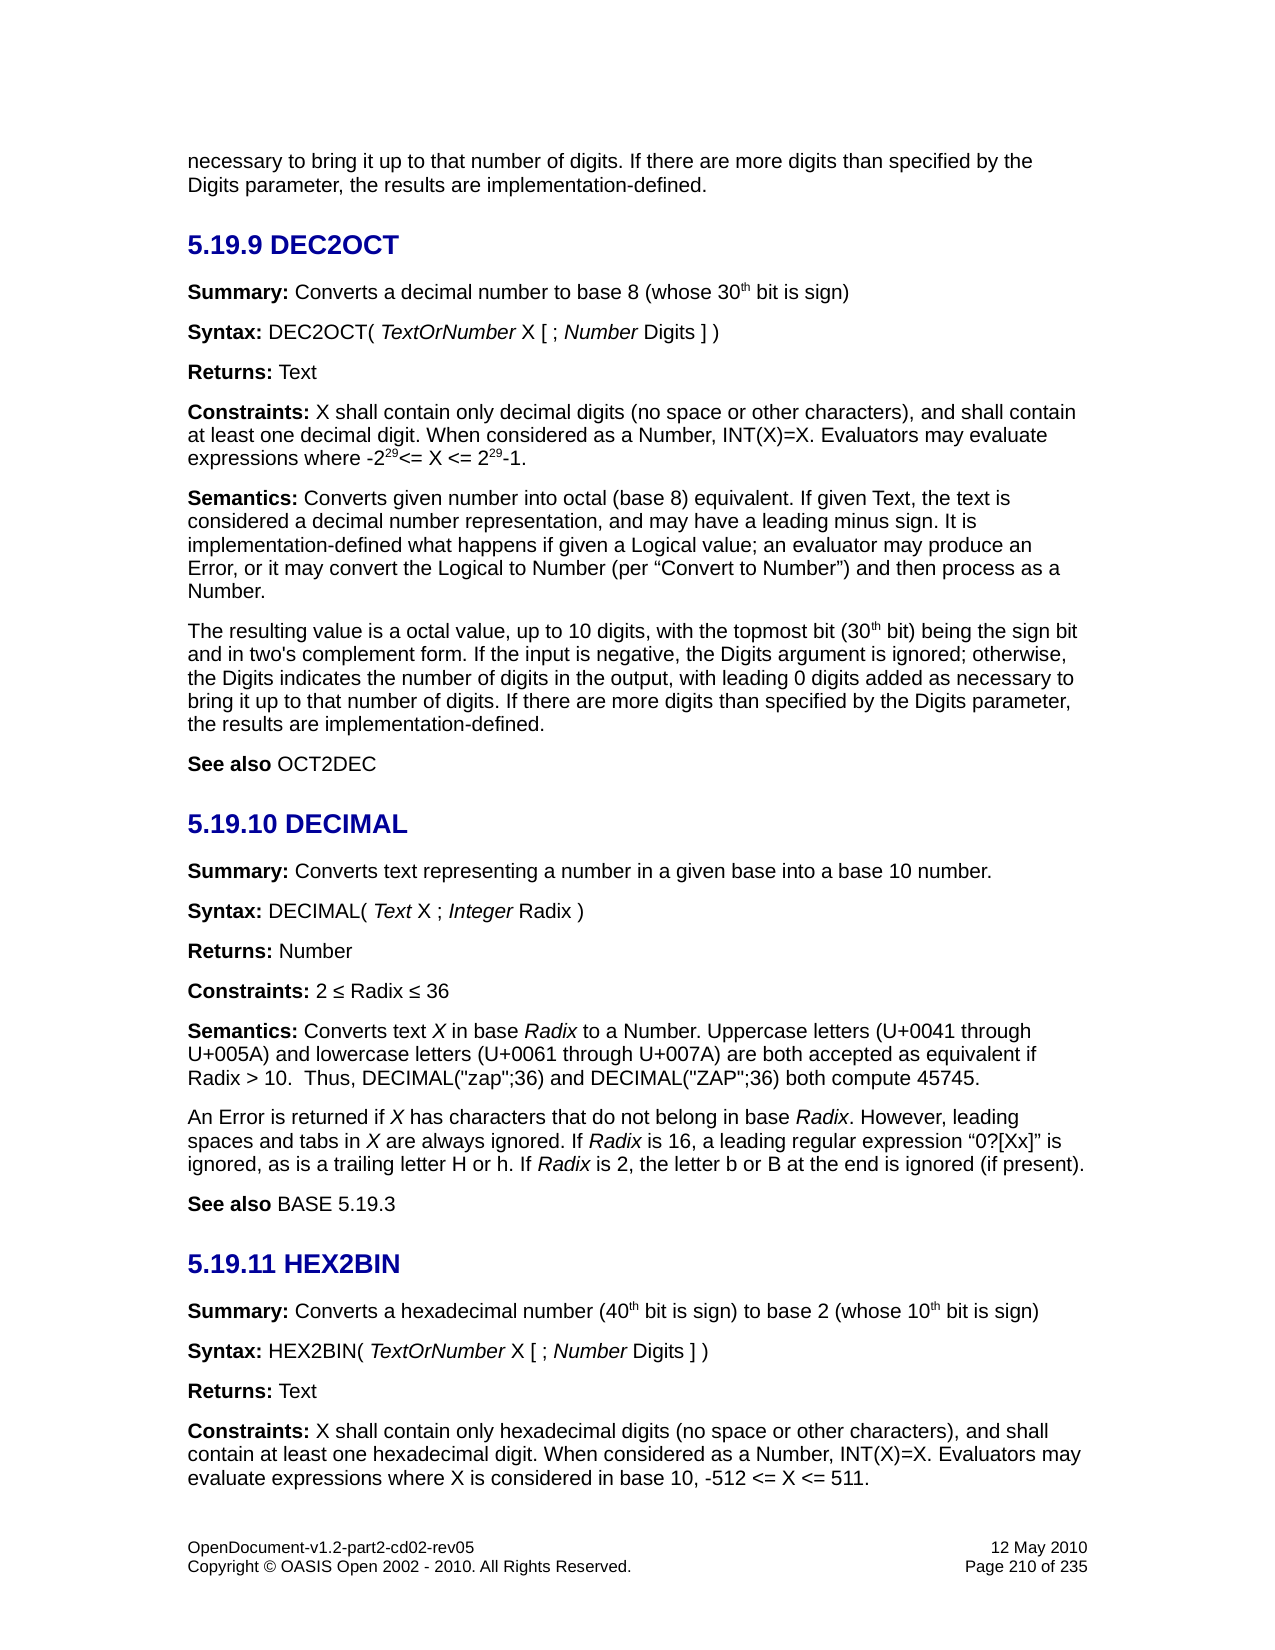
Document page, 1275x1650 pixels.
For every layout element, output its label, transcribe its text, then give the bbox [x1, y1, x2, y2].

text The resulting value is a octal value, up to 10 digits, with the topmost bit (30th bit) being the sign bit and in two's complement form. If the input is negative, the Digits argument is ignored; otherwise, the Digits indicates the number of digits in the output, with leading 0 digits added as necessary to bring it up to that number of digits. If there are more digits than specified by the Digits parameter, the results are implementation-defined. [187, 620, 1088, 736]
text Syntax: DEC2OCT( TextOrNumber X [ ; Number Digits ] ) [187, 321, 1088, 344]
text Syntax: HEX2BIN( TextOrNumber X [ ; Number Digits ] ) [187, 1340, 1088, 1363]
text necessary to bring it up to that number of digits. If there are more digits than specified by the Digits parameter, the results are implementation-defined. [187, 150, 1088, 196]
subtitle DEC2OCT [187, 230, 1088, 260]
text An Error is returned if X has characters that do not belong in base Radix. However, leading spaces and tabs in X are always ignored. If Radix is 16, a leading regular expression “0?[Xx]” is ignored, as is a trailing letter H or h. If Radix is 2, the letter b or B at the end is ignored (if present). [187, 1106, 1088, 1176]
subtitle DECIMAL [187, 809, 1088, 839]
text Summary: Converts text representing a number in a given base into a base 10 number. [187, 860, 1088, 883]
subtitle HEX2BIN [187, 1249, 1088, 1279]
text Returns: Number [187, 940, 1088, 963]
text Constraints: 2 ≤ Radix ≤ 36 [187, 980, 1088, 1003]
text Summary: Converts a decimal number to base 8 (whose 30th bit is sign) [187, 281, 1088, 304]
text Returns: Text [187, 1380, 1088, 1403]
text Semantics: Converts given number into octal (base 8) equivalent. If given Text, the text is considered a decimal number representation, and may have a leading minus sign. It is implementation-defined what happens if given a Logical value; an evaluator may produce an Error, or it may convert the Logical to Number (per “Convert to Number”) and then process as a Number. [187, 487, 1088, 603]
text Constraints: X shall contain only decimal digits (no space or other characters), and shall contain at least one decimal digit. When considered as a Number, INT(X)=X. Evaluators may evaluate expressions where -229<= X <= 229-1. [187, 401, 1088, 470]
text Returns: Text [187, 361, 1088, 384]
text See also OCT2DEC [187, 752, 1088, 776]
text Constraints: X shall contain only hexadecimal digits (no space or other characters), and shall contain at least one hexadecimal digit. When considered as a Number, INT(X)=X. Evaluators may evaluate expressions where X is considered in base 10, -512 <= X <= 511. [187, 1420, 1088, 1489]
text Semantics: Converts text X in base Radix to a Number. Uppercase letters (U+0041 through U+005A) and lowercase letters (U+0061 through U+007A) are both accepted as equivalent if Radix > 10. Thus, DECIMAL("zap";36) and DECIMAL("ZAP";36) both compute 45745. [187, 1020, 1088, 1089]
text Summary: Converts a hexadecimal number (40th bit is sign) to base 2 (whose 10th bit is sign) [187, 1300, 1088, 1323]
text Syntax: DECIMAL( Text X ; Integer Radix ) [187, 900, 1088, 923]
text See also BASE 5.19.3 [187, 1192, 1088, 1216]
